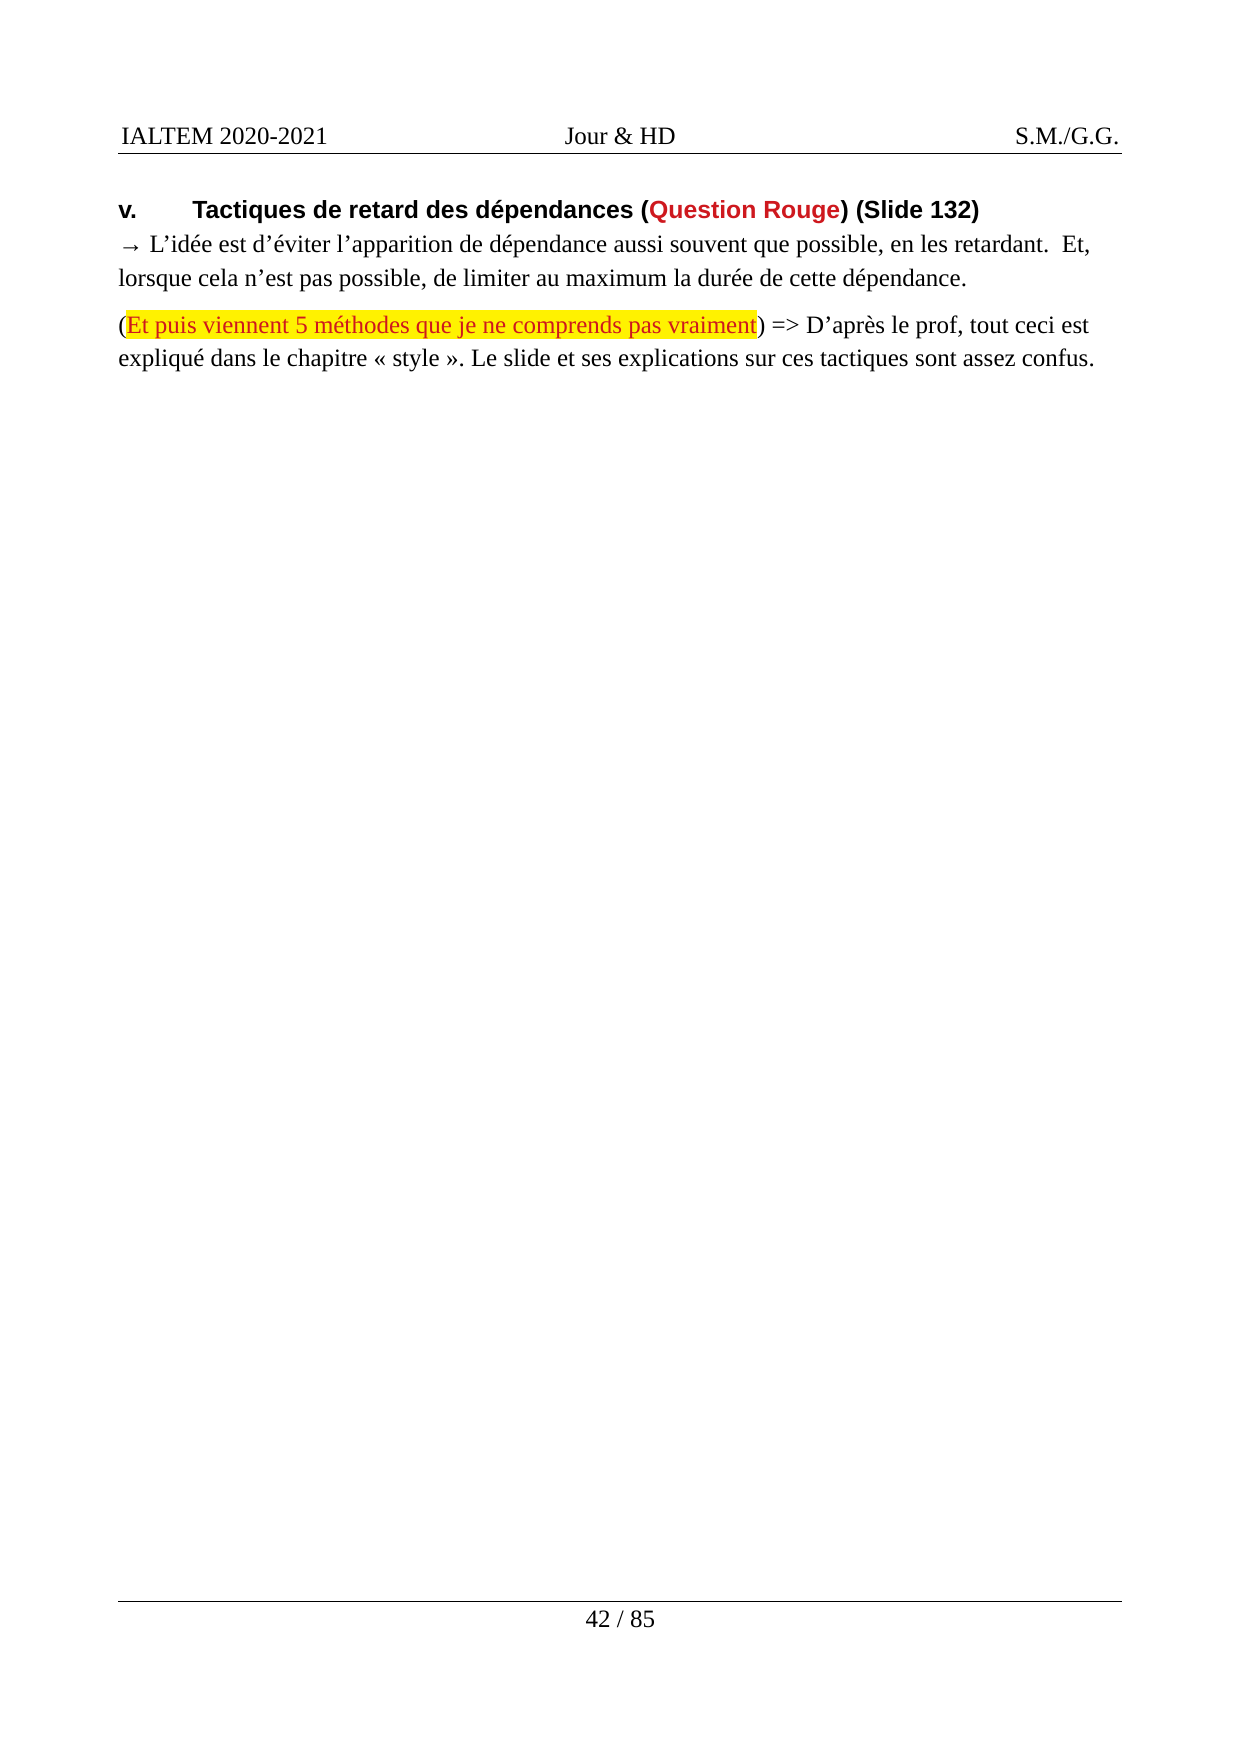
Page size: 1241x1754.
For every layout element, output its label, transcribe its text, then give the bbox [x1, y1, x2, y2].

text → L’idée est d’éviter l’apparition de dépendance aussi souvent que possible, en les retardant. Et, lorsque cela n’est pas possible, de limiter au maximum la durée de cette dépendance. [118, 229, 1122, 291]
subtitle Tactiques de retard des dépendances (Question Rouge) (Slide 132) [118, 195, 1122, 223]
text (Et puis viennent 5 méthodes que je ne comprends pas vraiment) => D’après le prof, tout ceci est expliqué dans le chapitre « style ». Le slide et ses explications sur ces tactiques sont assez confus. [118, 310, 1122, 372]
